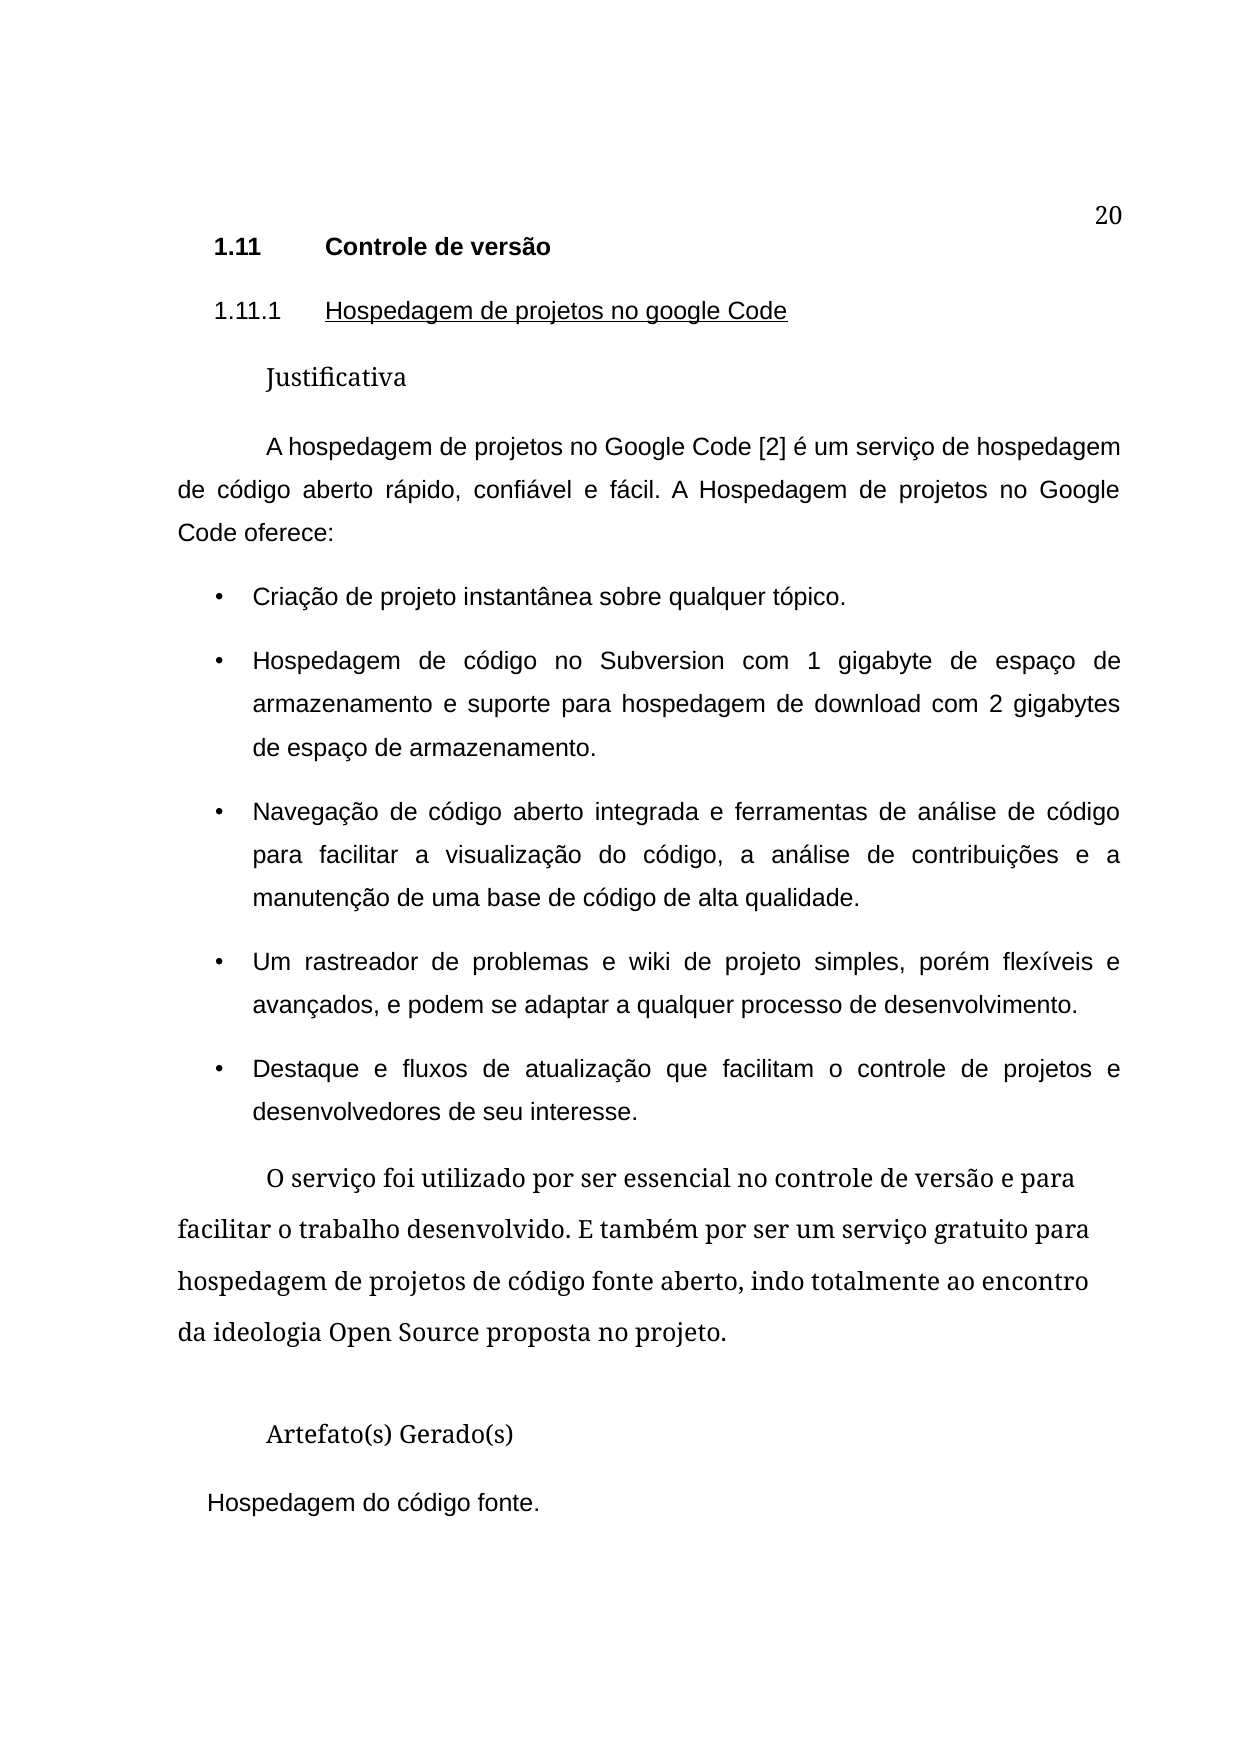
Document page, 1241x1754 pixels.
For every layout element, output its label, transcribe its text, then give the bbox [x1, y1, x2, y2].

text A hospedagem de projetos no Google Code [2] é um serviço de hospedagem de código aberto rápido, confiável e fácil. A Hospedagem de projetos no Google Code oferece: [177, 432, 1122, 547]
list Criação de projeto instantânea sobre qualquer tópico. [215, 582, 1122, 611]
text Hospedagem do código fonte. [207, 1488, 1122, 1517]
list Navegação de código aberto integrada e ferramentas de análise de código para facilitar a visualização do código, a análise de contribuições e a manutenção de uma base de código de alta qualidade. [215, 796, 1122, 912]
list Destaque e fluxos de atualização que facilitam o controle de projetos e desenvolvedores de seu interesse. [215, 1054, 1122, 1126]
list Hospedagem de código no Subversion com 1 gigabyte de espaço de armazenamento e suporte para hospedagem de download com 2 gigabytes de espaço de armazenamento. [215, 646, 1122, 761]
text O serviço foi utilizado por ser essencial no controle de versão e para facilitar o trabalho desenvolvido. E também por ser um serviço gratuito para hospedagem de projetos de código fonte aberto, indo totalmente ao encontro da ideologia Open Source proposta no projeto. [177, 1161, 1122, 1348]
text Justificativa [177, 360, 1122, 394]
subtitle Hospedagem de projetos no google Code [207, 296, 1122, 325]
text Artefato(s) Gerado(s) [177, 1416, 1122, 1450]
list Um rastreador de problemas e wiki de projeto simples, porém flexíveis e avançados, e podem se adaptar a qualquer processo de desenvolvimento. [215, 947, 1122, 1019]
subtitle Controle de versão [207, 232, 1122, 261]
